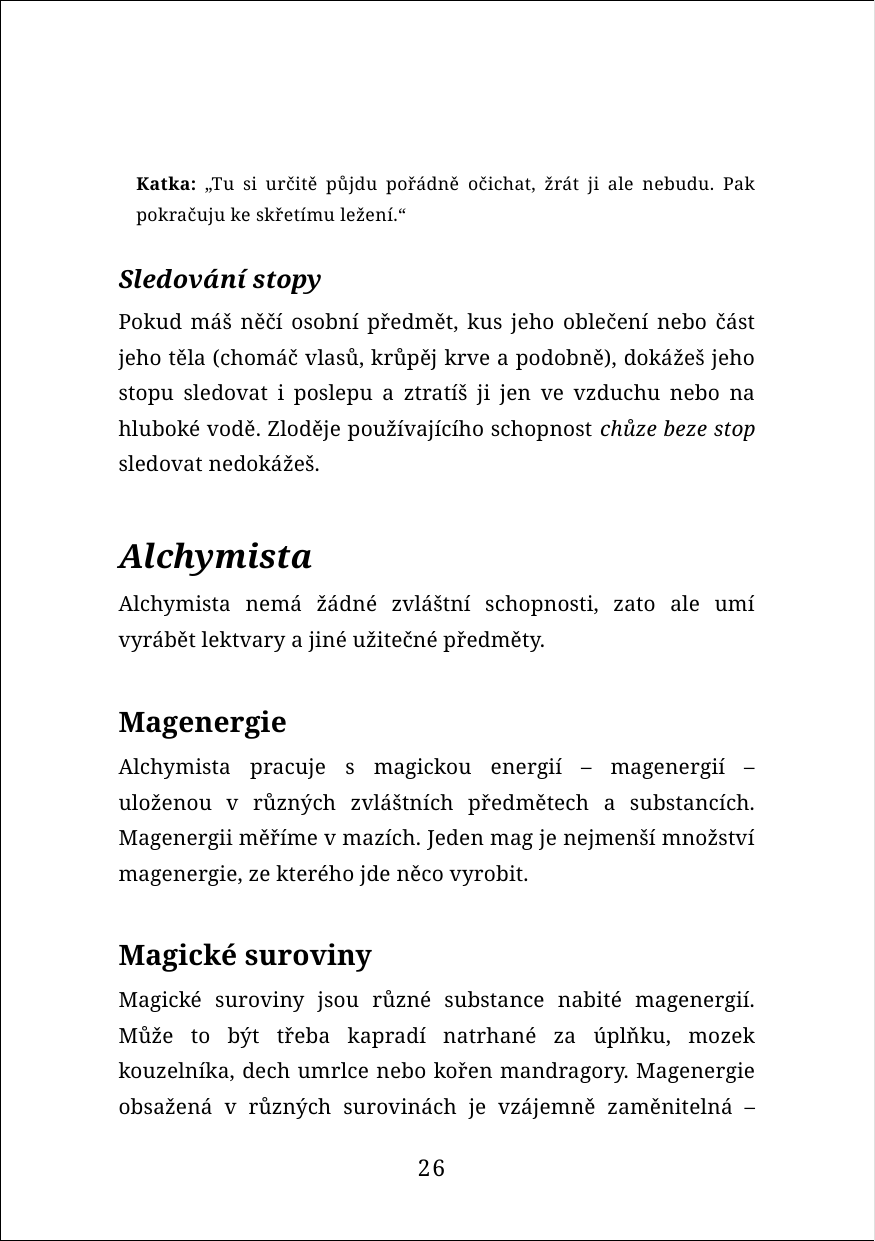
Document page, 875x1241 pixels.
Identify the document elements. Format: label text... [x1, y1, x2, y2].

text Pokud máš něčí osobní předmět, kus jeho oblečení nebo část jeho těla (chomáč vlasů, krůpěj krve a podobně), dokážeš jeho stopu sledovat i poslepu a ztratíš ji jen ve vzduchu nebo na hluboké vodě. Zloděje používajícího schopnost chůze beze stop sledovat nedokážeš. [118, 307, 756, 478]
text Alchymista nemá žádné zvláštní schopnosti, zato ale umí vyrábět lektvary a jiné užitečné předměty. [118, 589, 756, 653]
subtitle Sledování stopy [118, 262, 756, 296]
subtitle Magenergie [118, 702, 756, 740]
text Magické suroviny jsou různé substance nabité magenergií. Může to být třeba kapradí natrhané za úplňku, mozek kouzelníka, dech umrlce nebo kořen mandragory. Magenergie obsažená v různých surovinách je vzájemně zaměnitelná – [118, 986, 756, 1121]
subtitle Magické suroviny [118, 936, 756, 974]
subtitle Alchymista [118, 532, 756, 578]
text Katka: „Tu si určitě půjdu pořádně očichat, žrát ji ale nebudu. Pak pokračuju ke skřetímu ležení.“ [136, 172, 756, 226]
text Alchymista pracuje s magickou energií – magenergií – uloženou v různých zvláštních předmětech a substancích. Magenergii měříme v mazích. Jeden mag je nejmenší množství magenergie, ze kterého jde něco vyrobit. [118, 752, 756, 887]
